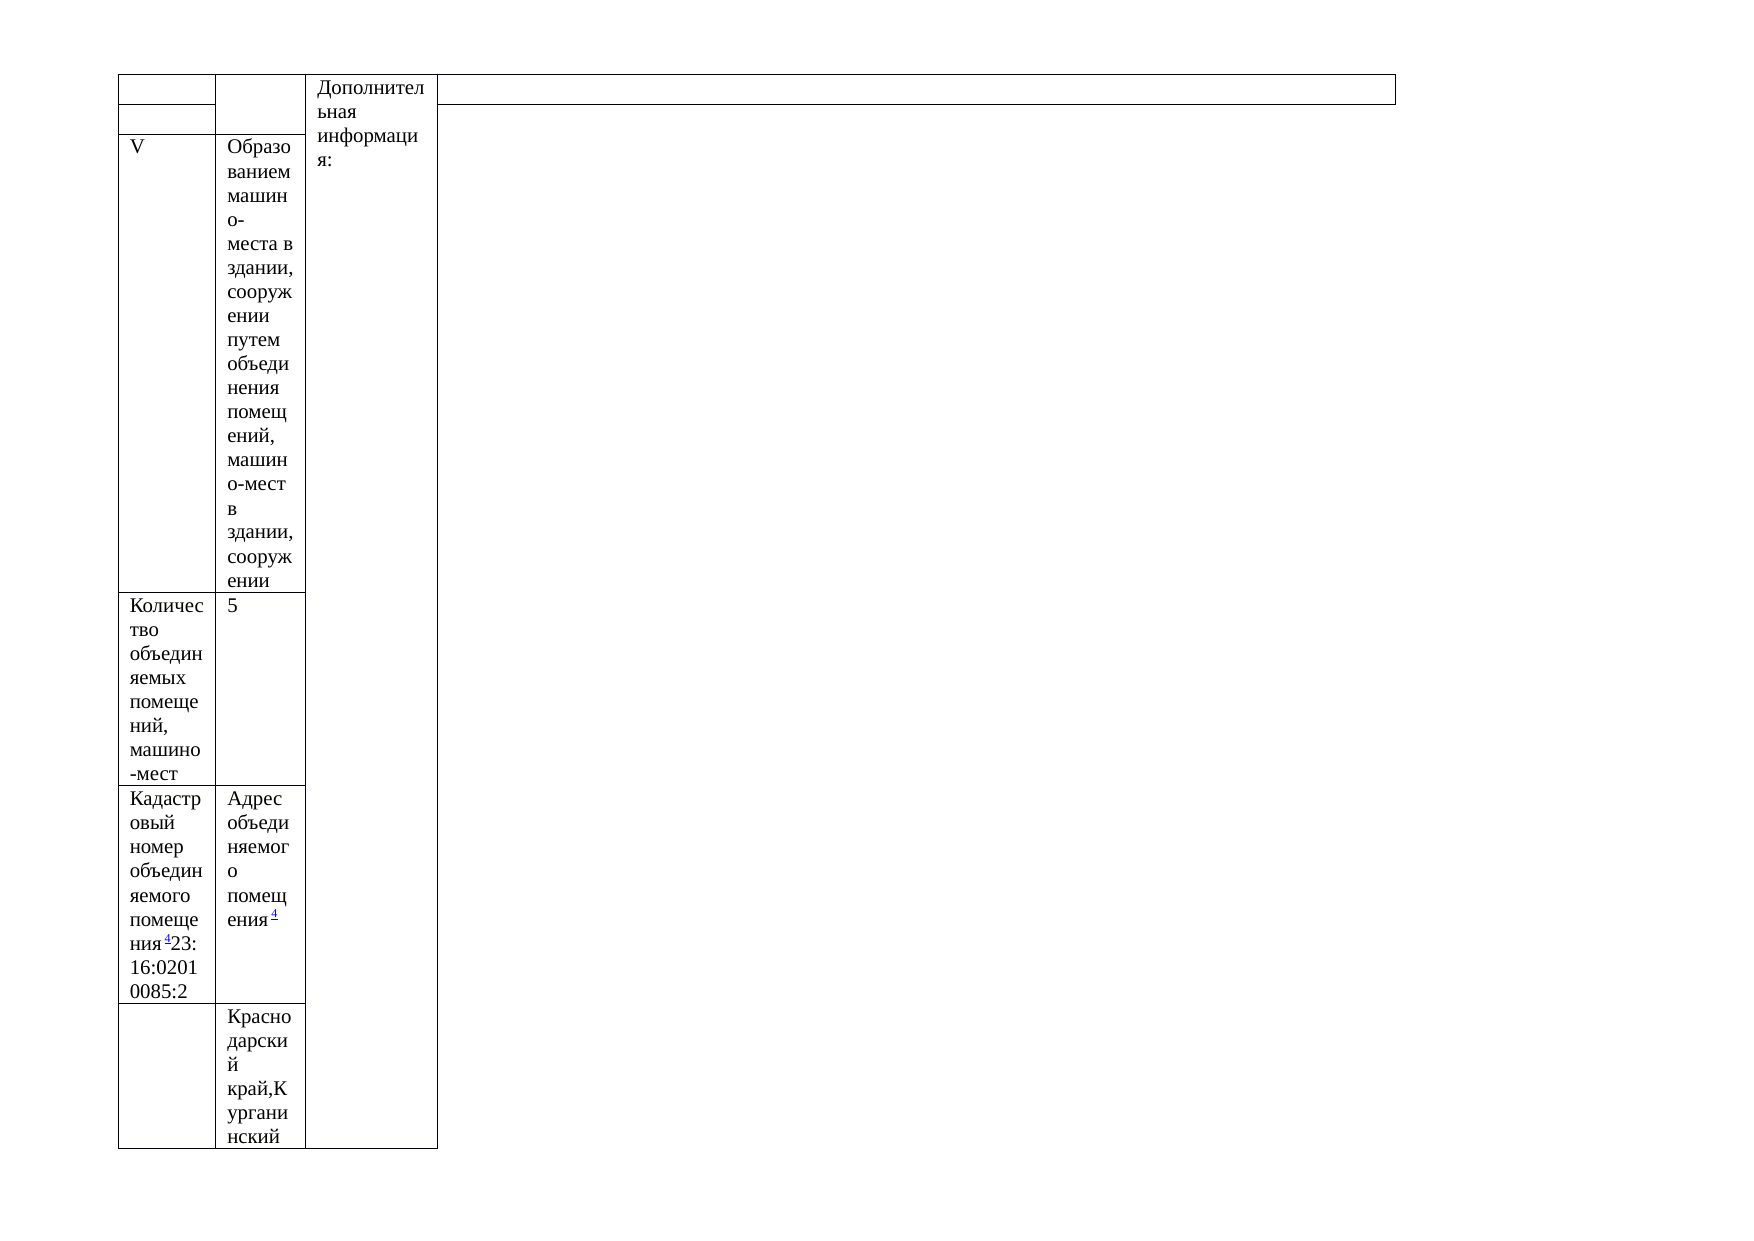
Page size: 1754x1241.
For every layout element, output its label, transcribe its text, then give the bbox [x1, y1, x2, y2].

table_cell [438, 75, 1395, 104]
table_cell Количество объединяемых помещений, машино-мест [119, 593, 215, 785]
table_cell Краснодарский край,Курганинский [216, 1004, 305, 1148]
table_cell 5 [216, 593, 305, 785]
table_cell Кадастровый номер объединяемого помещения 423:16:02010085:2 [119, 786, 215, 1003]
table_cell V [119, 135, 215, 592]
table_cell [119, 105, 215, 133]
table_cell [216, 75, 305, 133]
table_cell Образованием машино-места в здании, сооружении путем объединения помещений, машино-мест в здании, сооружении [216, 135, 305, 592]
table_cell [119, 1004, 215, 1148]
table_cell Адрес объединяемого помещения 4 [216, 786, 305, 1003]
table_cell [119, 75, 215, 104]
table_cell Дополнительная информация: [306, 75, 437, 1148]
